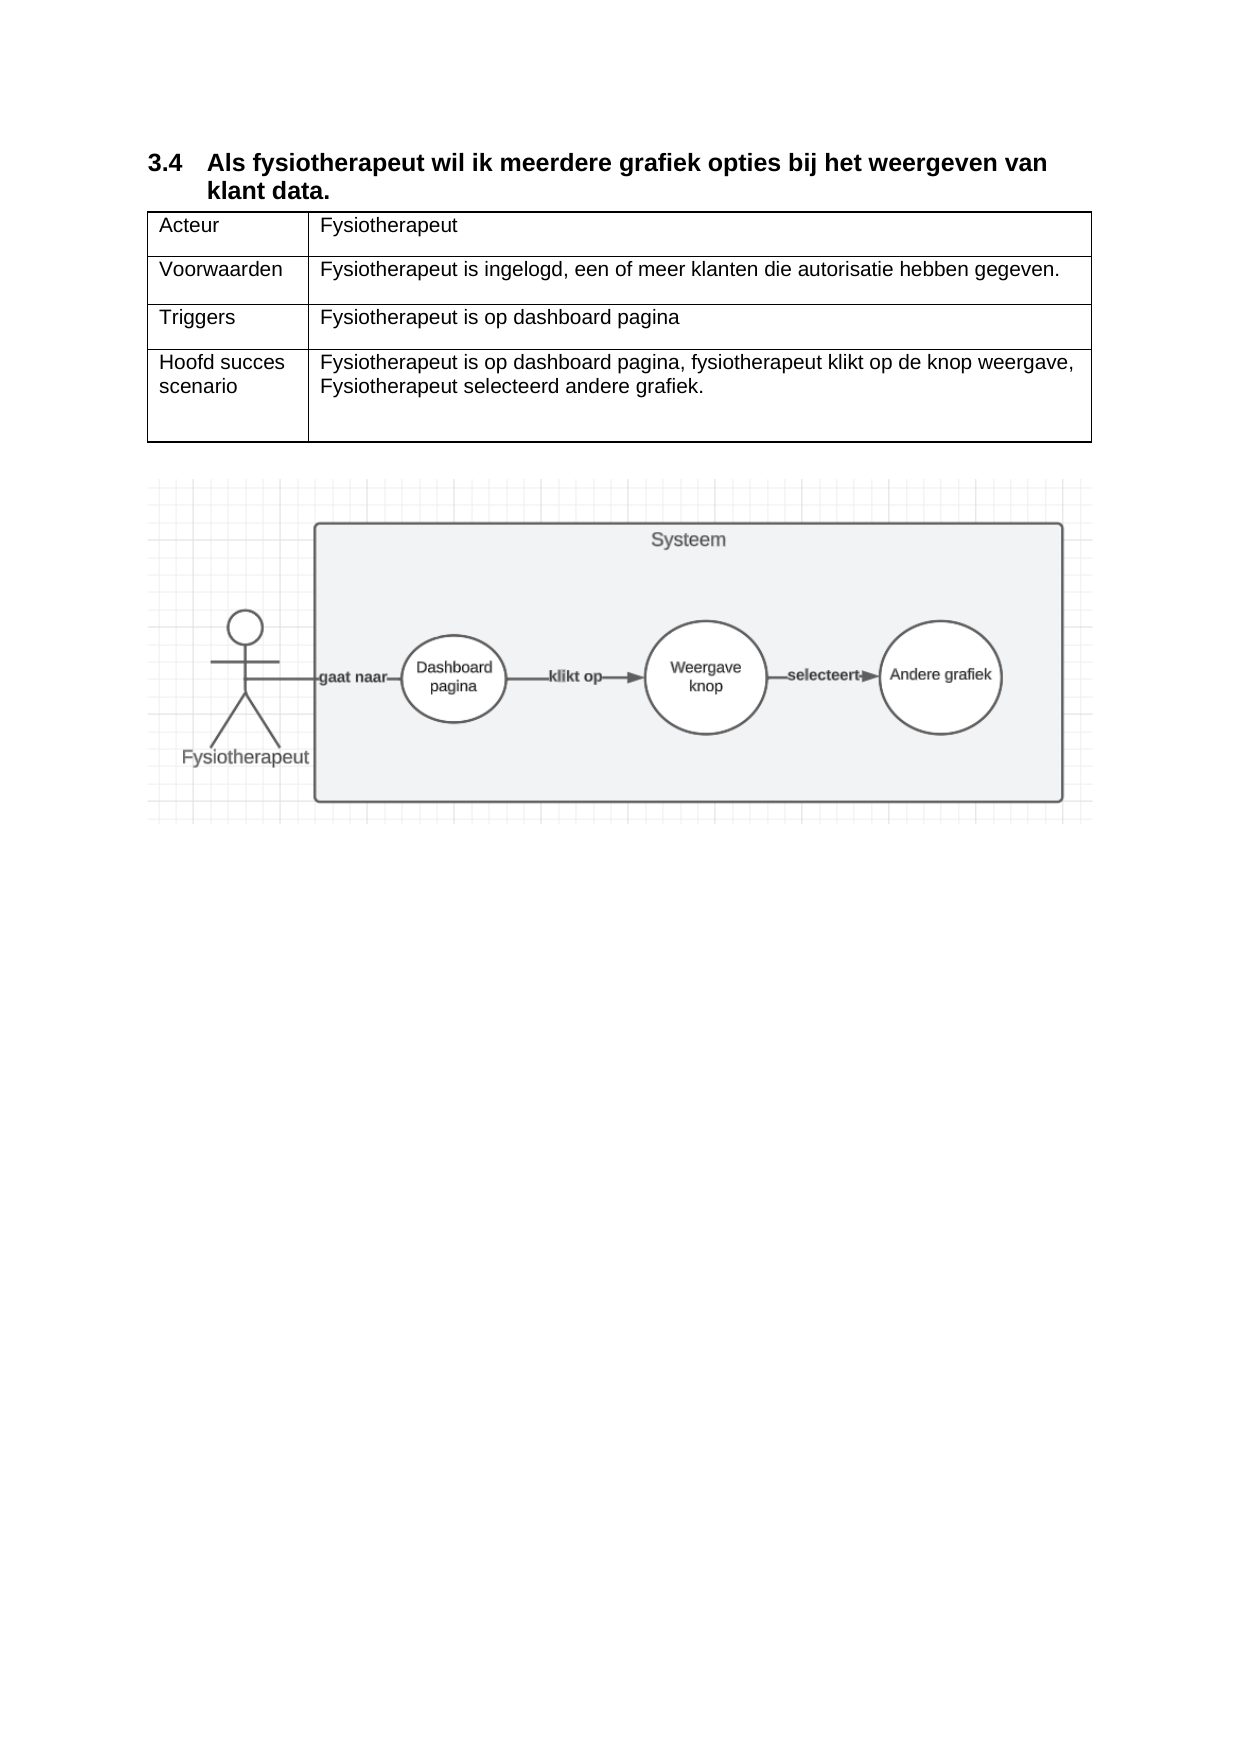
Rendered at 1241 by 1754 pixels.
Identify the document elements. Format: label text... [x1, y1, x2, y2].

table_cell Triggers [148, 305, 308, 349]
table_cell Voorwaarden [148, 257, 308, 304]
table_cell Hoofd succes scenario [148, 350, 308, 441]
table_cell Fysiotherapeut is ingelogd, een of meer klanten die autorisatie hebben gegeven. [309, 257, 1091, 304]
table_header Acteur [148, 213, 308, 256]
table_cell Fysiotherapeut is op dashboard pagina, fysiotherapeut klikt op de knop weergave, Fysiotherapeut selecteerd andere grafiek. [309, 350, 1091, 441]
table_cell Fysiotherapeut is op dashboard pagina [309, 305, 1091, 349]
table_header Fysiotherapeut [309, 213, 1091, 256]
subtitle Als fysiotherapeut wil ik meerdere grafiek opties bij het weergeven van klant data. [148, 148, 1093, 205]
